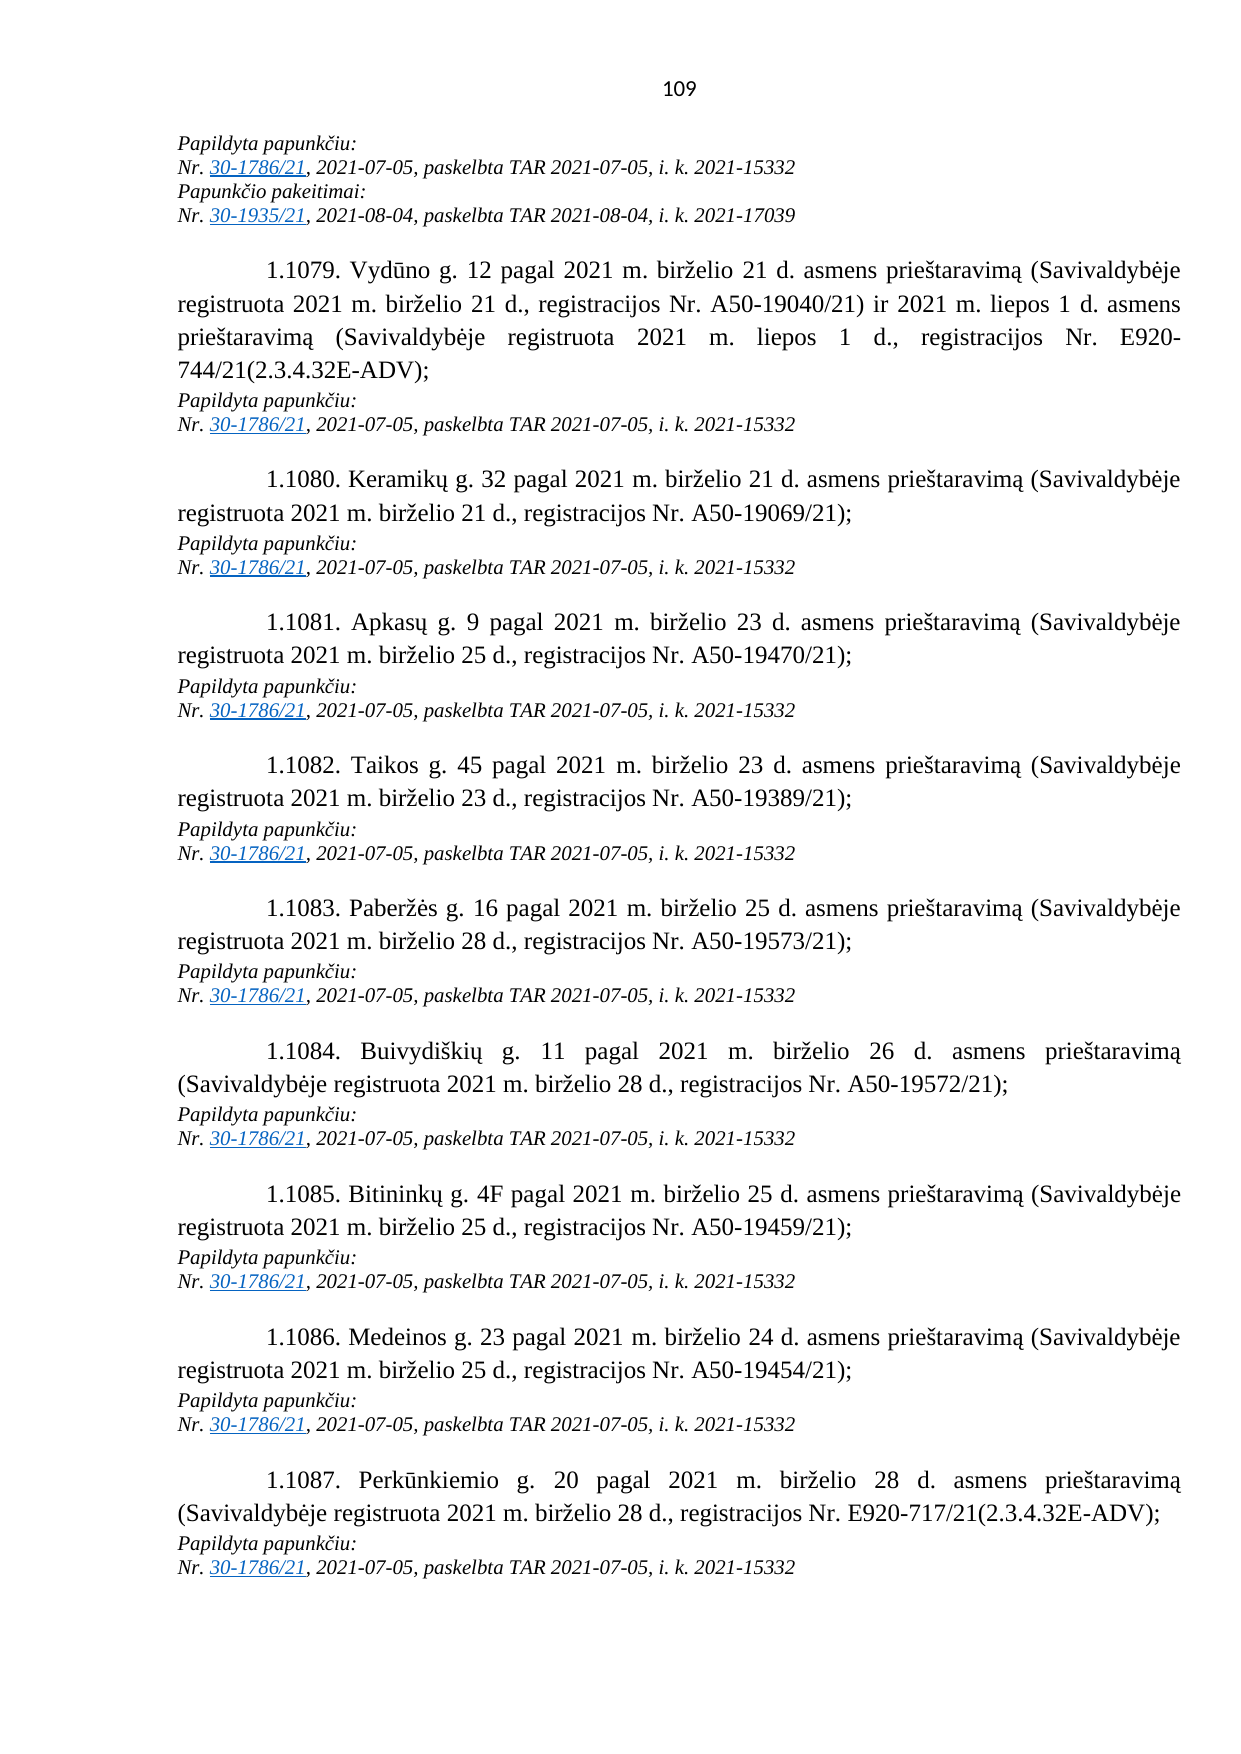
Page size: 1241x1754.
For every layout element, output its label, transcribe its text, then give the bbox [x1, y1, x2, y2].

text Nr. 30-1786/21, 2021-07-05, paskelbta TAR 2021-07-05, i. k. 2021-15332 [177, 698, 1181, 722]
text Nr. 30-1786/21, 2021-07-05, paskelbta TAR 2021-07-05, i. k. 2021-15332 [177, 1126, 1181, 1150]
text Nr. 30-1786/21, 2021-07-05, paskelbta TAR 2021-07-05, i. k. 2021-15332 [177, 555, 1181, 579]
text 1.1082. Taikos g. 45 pagal 2021 m. birželio 23 d. asmens prieštaravimą (Savivaldybėje registruota 2021 m. birželio 23 d., registracijos Nr. A50-19389/21); [177, 750, 1181, 812]
text 1.1085. Bitininkų g. 4F pagal 2021 m. birželio 25 d. asmens prieštaravimą (Savivaldybėje registruota 2021 m. birželio 25 d., registracijos Nr. A50-19459/21); [177, 1179, 1181, 1241]
text 1.1079. Vydūno g. 12 pagal 2021 m. birželio 21 d. asmens prieštaravimą (Savivaldybėje registruota 2021 m. birželio 21 d., registracijos Nr. A50-19040/21) ir 2021 m. liepos 1 d. asmens prieštaravimą (Savivaldybėje registruota 2021 m. liepos 1 d., registracijos Nr. E920-744/21(2.3.4.32E-ADV); [177, 256, 1181, 383]
text Papildyta papunkčiu: [177, 531, 1181, 555]
text Papunkčio pakeitimai: [177, 179, 1181, 203]
text 1.1081. Apkasų g. 9 pagal 2021 m. birželio 23 d. asmens prieštaravimą (Savivaldybėje registruota 2021 m. birželio 25 d., registracijos Nr. A50-19470/21); [177, 607, 1181, 669]
text Papildyta papunkčiu: [177, 1245, 1181, 1269]
text Papildyta papunkčiu: [177, 1531, 1181, 1555]
text Nr. 30-1786/21, 2021-07-05, paskelbta TAR 2021-07-05, i. k. 2021-15332 [177, 1412, 1181, 1436]
text Nr. 30-1786/21, 2021-07-05, paskelbta TAR 2021-07-05, i. k. 2021-15332 [177, 155, 1181, 179]
text Papildyta papunkčiu: [177, 1388, 1181, 1412]
text Papildyta papunkčiu: [177, 1102, 1181, 1126]
text Papildyta papunkčiu: [177, 959, 1181, 983]
text Nr. 30-1935/21, 2021-08-04, paskelbta TAR 2021-08-04, i. k. 2021-17039 [177, 203, 1181, 227]
text Nr. 30-1786/21, 2021-07-05, paskelbta TAR 2021-07-05, i. k. 2021-15332 [177, 1269, 1181, 1293]
text Papildyta papunkčiu: [177, 131, 1181, 155]
text Nr. 30-1786/21, 2021-07-05, paskelbta TAR 2021-07-05, i. k. 2021-15332 [177, 412, 1181, 436]
text Papildyta papunkčiu: [177, 673, 1181, 698]
text Papildyta papunkčiu: [177, 388, 1181, 412]
text Papildyta papunkčiu: [177, 816, 1181, 841]
text 1.1087. Perkūnkiemio g. 20 pagal 2021 m. birželio 28 d. asmens prieštaravimą (Savivaldybėje registruota 2021 m. birželio 28 d., registracijos Nr. E920-717/21(2.3.4.32E-ADV); [177, 1465, 1181, 1527]
text Nr. 30-1786/21, 2021-07-05, paskelbta TAR 2021-07-05, i. k. 2021-15332 [177, 1555, 1181, 1579]
text Nr. 30-1786/21, 2021-07-05, paskelbta TAR 2021-07-05, i. k. 2021-15332 [177, 841, 1181, 864]
text 1.1083. Paberžės g. 16 pagal 2021 m. birželio 25 d. asmens prieštaravimą (Savivaldybėje registruota 2021 m. birželio 28 d., registracijos Nr. A50-19573/21); [177, 893, 1181, 955]
text 1.1080. Keramikų g. 32 pagal 2021 m. birželio 21 d. asmens prieštaravimą (Savivaldybėje registruota 2021 m. birželio 21 d., registracijos Nr. A50-19069/21); [177, 464, 1181, 526]
text Nr. 30-1786/21, 2021-07-05, paskelbta TAR 2021-07-05, i. k. 2021-15332 [177, 983, 1181, 1007]
text 1.1086. Medeinos g. 23 pagal 2021 m. birželio 24 d. asmens prieštaravimą (Savivaldybėje registruota 2021 m. birželio 25 d., registracijos Nr. A50-19454/21); [177, 1322, 1181, 1384]
text 1.1084. Buivydiškių g. 11 pagal 2021 m. birželio 26 d. asmens prieštaravimą (Savivaldybėje registruota 2021 m. birželio 28 d., registracijos Nr. A50-19572/21); [177, 1036, 1181, 1098]
